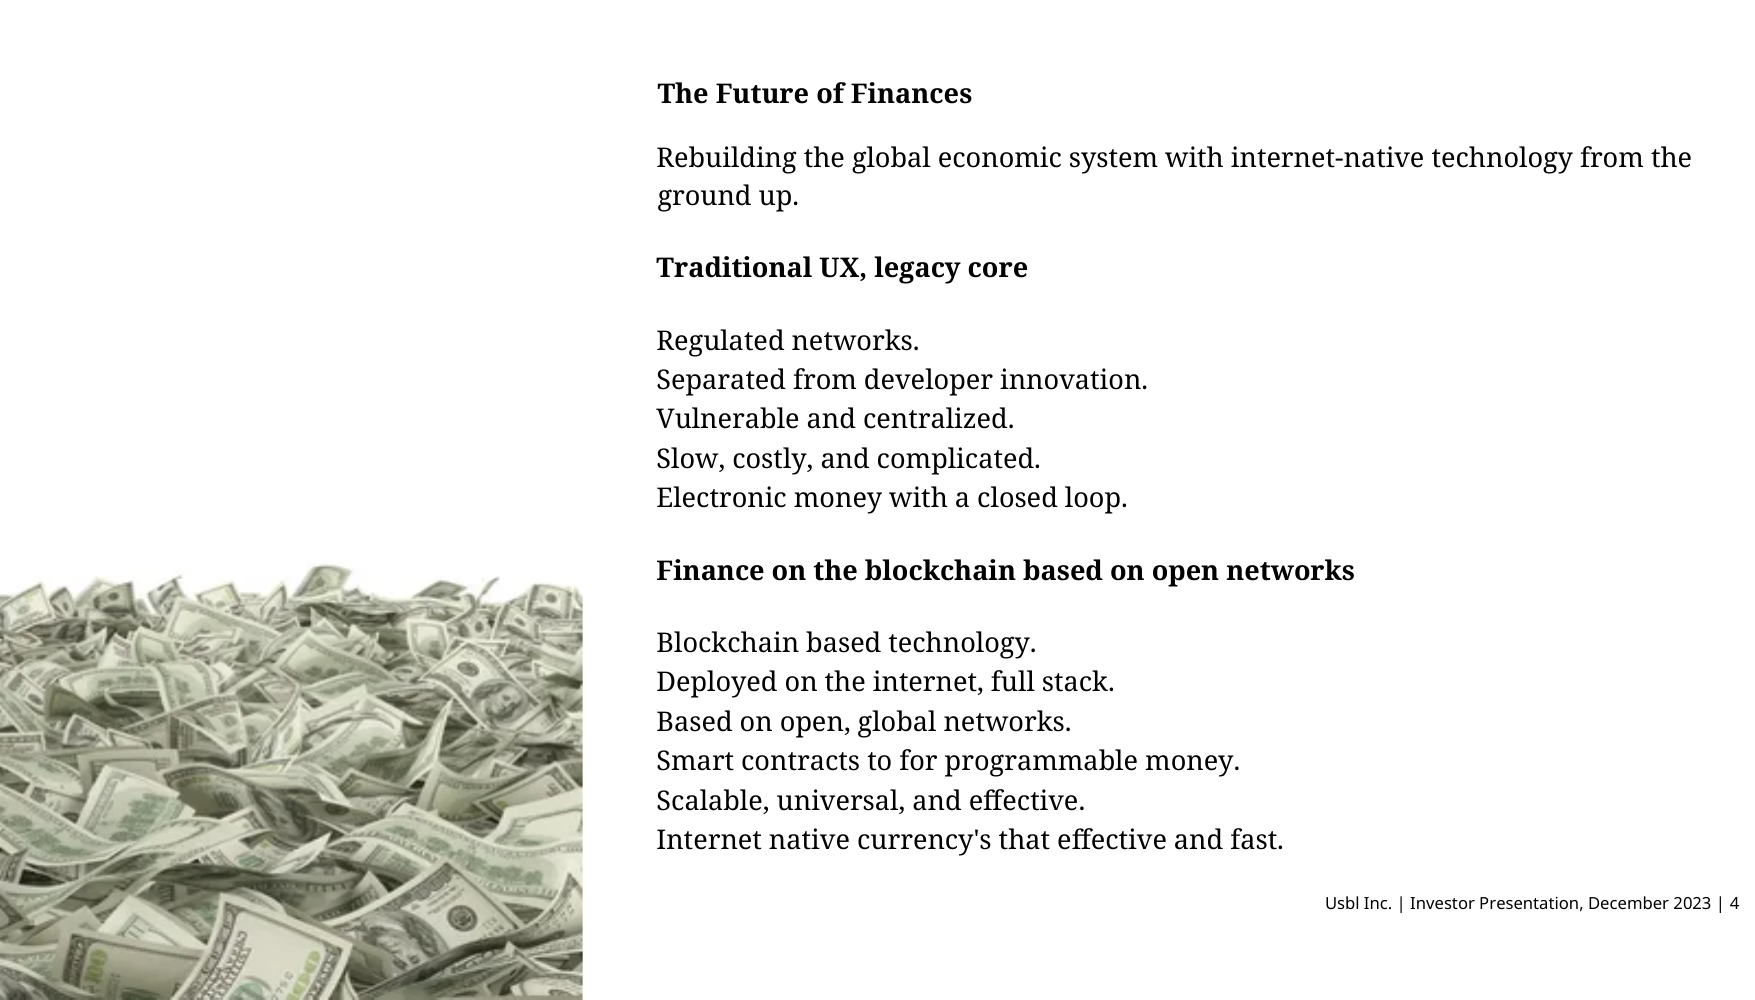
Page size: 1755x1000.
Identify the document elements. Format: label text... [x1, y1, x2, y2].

text Slow, costly, and complicated. [656, 439, 1739, 476]
text Deployed on the internet, full stack. [656, 663, 1739, 699]
text Blockchain based technology. [656, 623, 1739, 660]
picture [0, 0, 583, 1000]
text Rebuilding the global economic system with internet-native technology from the ground up. [656, 138, 1739, 213]
text Vulnerable and centralized. [656, 400, 1739, 437]
text Separated from developer innovation. [656, 361, 1739, 397]
text Smart contracts to for programmable money. [656, 742, 1739, 778]
text Internet native currency's that effective and fast. [656, 821, 1739, 857]
subtitle The Future of Finances [657, 75, 1739, 112]
text Electronic money with a closed loop. [656, 479, 1739, 516]
text Traditional UX, legacy core [656, 249, 1739, 286]
text Regulated networks. [656, 321, 1739, 358]
text Based on open, global networks. [656, 702, 1739, 739]
text Scalable, universal, and effective. [656, 781, 1739, 818]
text Finance on the blockchain based on open networks [656, 551, 1739, 588]
